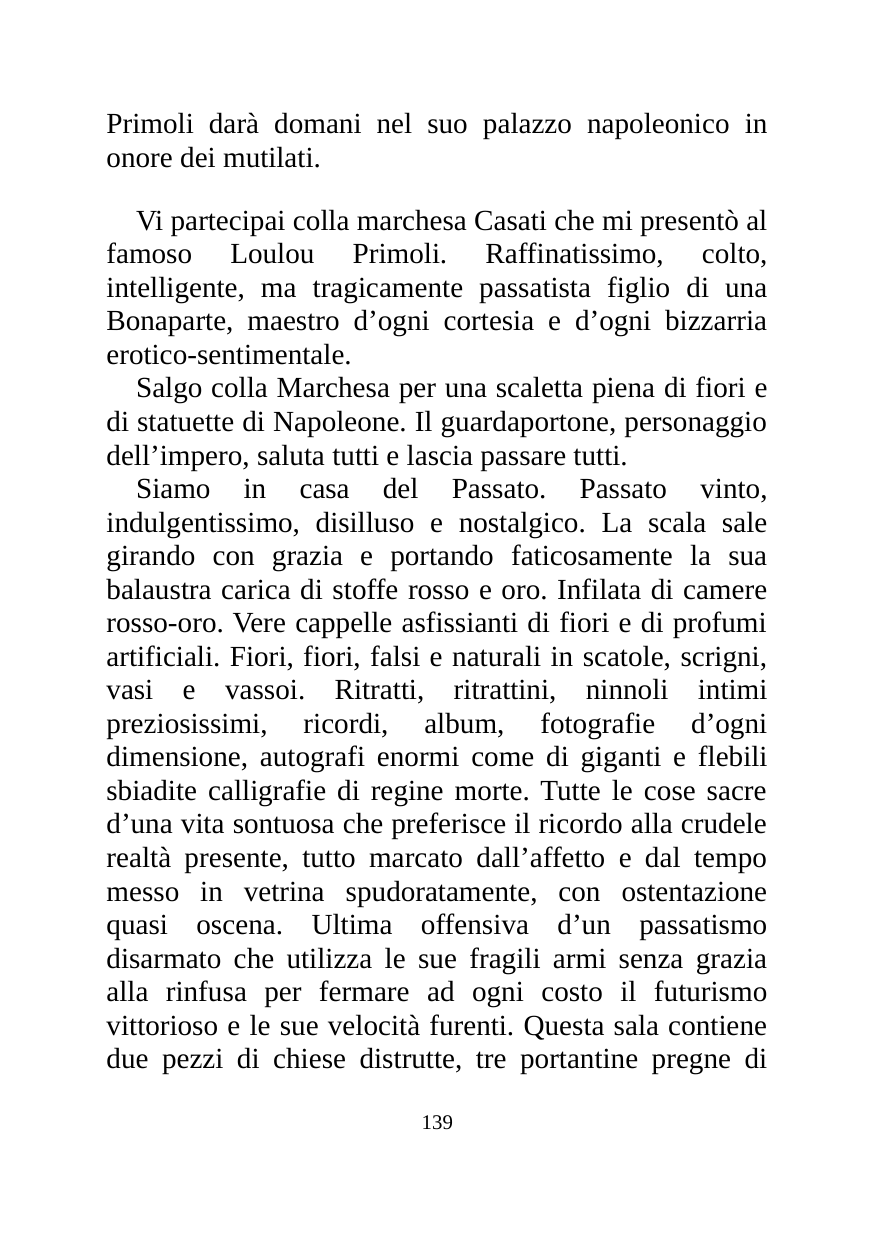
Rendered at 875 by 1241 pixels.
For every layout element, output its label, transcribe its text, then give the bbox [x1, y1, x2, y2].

text Siamo in casa del Passato. Passato vinto, indulgentissimo, disilluso e nostalgico. La scala sale girando con grazia e portando faticosamente la sua balaustra carica di stoffe rosso e oro. Infilata di camere rosso-oro. Vere cappelle asfissianti di fiori e di profumi artificiali. Fiori, fiori, falsi e naturali in scatole, scrigni, vasi e vassoi. Ritratti, ritrattini, ninnoli intimi preziosissimi, ricordi, album, fotografie d’ogni dimensione, autografi enormi come di giganti e flebili sbiadite calligrafie di regine morte. Tutte le cose sacre d’una vita sontuosa che preferisce il ricordo alla crudele realtà presente, tutto marcato dall’affetto e dal tempo messo in vetrina spudoratamente, con ostentazione quasi oscena. Ultima offensiva d’un passatismo disarmato che utilizza le sue fragili armi senza grazia alla rinfusa per fermare ad ogni costo il futurismo vittorioso e le sue velocità furenti. Questa sala contiene due pezzi di chiese distrutte, tre portantine pregne di [106, 471, 768, 1075]
text Primoli darà domani nel suo palazzo napoleonico in onore dei mutilati. [106, 106, 768, 173]
text Salgo colla Marchesa per una scaletta piena di fiori e di statuette di Napoleone. Il guardaportone, personaggio dell’impero, saluta tutti e lascia passare tutti. [106, 371, 768, 471]
text Vi partecipai colla marchesa Casati che mi presentò al famoso Loulou Primoli. Raffinatissimo, colto, intelligente, ma tragicamente passatista figlio di una Bonaparte, maestro d’ogni cortesia e d’ogni bizzarria erotico-sentimentale. [106, 203, 768, 371]
